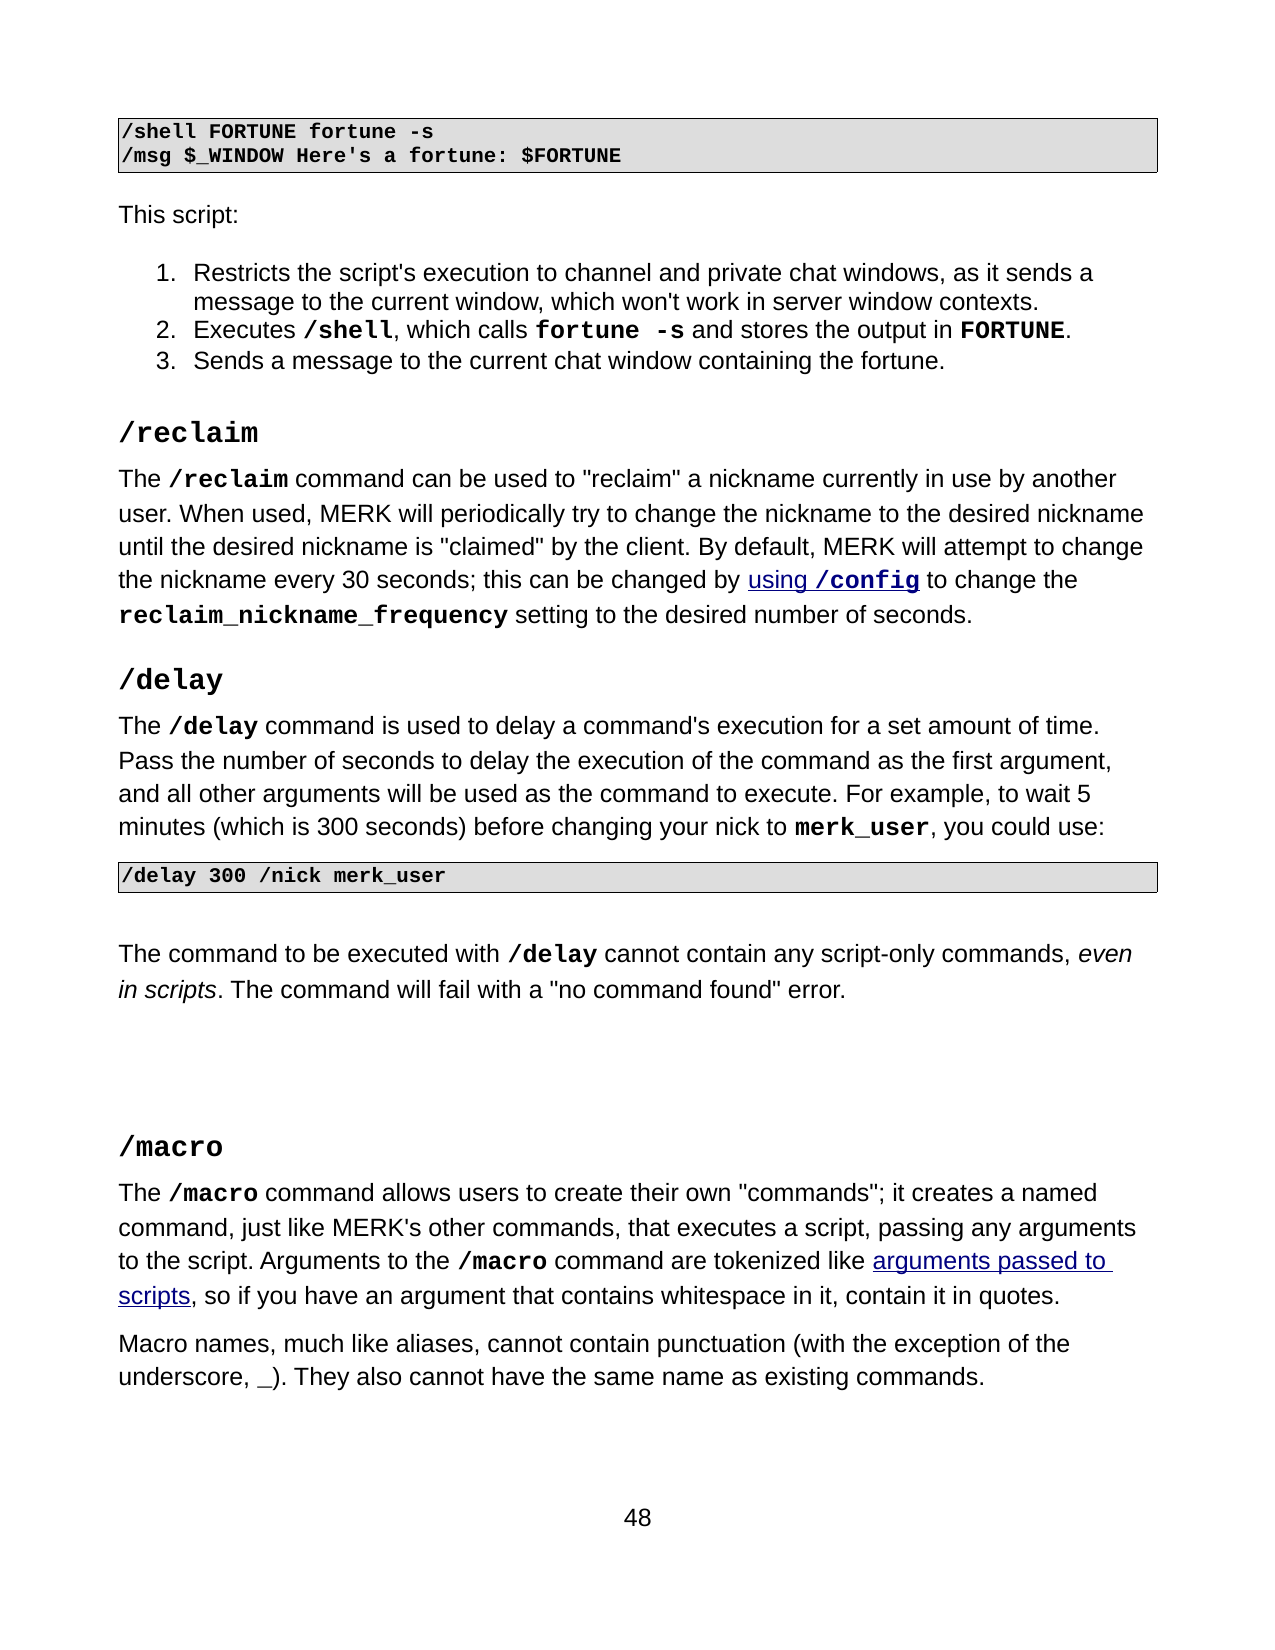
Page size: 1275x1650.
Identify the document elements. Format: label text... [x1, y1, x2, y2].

list Executes /shell, which calls fortune -s and stores the output in FORTUNE. [156, 315, 1157, 346]
text The /reclaim command can be used to "reclaim" a nickname currently in use by another user. When used, MERK will periodically try to change the nickname to the desired nickname until the desired nickname is "claimed" by the client. By default, MERK will attempt to change the nickname every 30 seconds; this can be changed by using /config to change the reclaim_nickname_frequency setting to the desired number of seconds. [118, 464, 1157, 631]
subtitle /macro [118, 1132, 1157, 1165]
subtitle /reclaim [118, 418, 1157, 451]
subtitle /delay [118, 665, 1157, 698]
text The /macro command allows users to create their own "commands"; it creates a named command, just like MERK's other commands, that executes a script, passing any arguments to the script. Arguments to the /macro command are tokenized like arguments passed to scripts, so if you have an argument that contains whitespace in it, contain it in quotes. [118, 1178, 1157, 1310]
list Restricts the script's execution to channel and private chat windows, as it sends a message to the current window, which won't work in server window contexts. [156, 258, 1157, 315]
text The command to be executed with /delay cannot contain any script-only commands, even in scripts. The command will fail with a "no command found" error. [118, 939, 1157, 1003]
list Sends a message to the current chat window containing the fortune. [156, 346, 1157, 375]
text Macro names, much like aliases, cannot contain punctuation (with the exception of the underscore, _). They also cannot have the same name as existing commands. [118, 1329, 1157, 1393]
text This script: [118, 200, 1157, 229]
text The /delay command is used to delay a command's execution for a set amount of time. Pass the number of seconds to delay the execution of the command as the first argument, and all other arguments will be used as the command to execute. For example, to wait 5 minutes (which is 300 seconds) before changing your nick to merk_user, you could use: [118, 711, 1157, 843]
table_header /delay 300 /nick merk_user [119, 863, 1157, 892]
table_header /shell FORTUNE fortune -s /msg $_WINDOW Here's a fortune: $FORTUNE [119, 119, 1157, 172]
